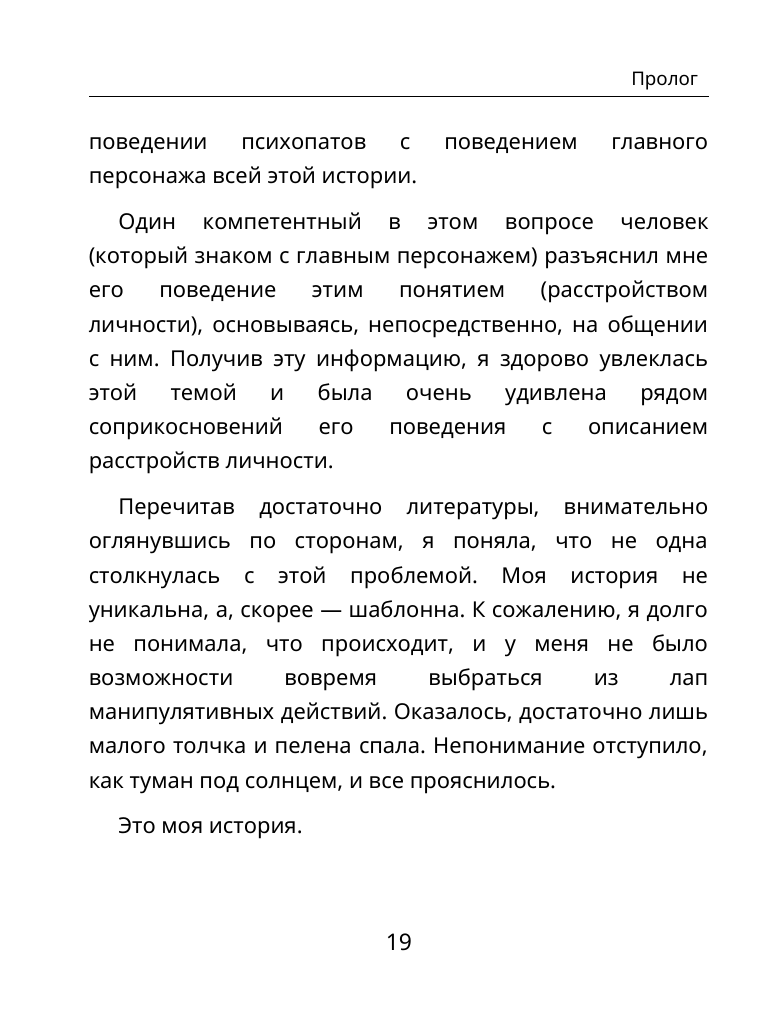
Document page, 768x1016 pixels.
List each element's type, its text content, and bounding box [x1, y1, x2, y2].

text поведении психопатов с поведением главного персонажа всей этой истории. [88, 126, 709, 190]
text Один компетентный в этом вопросе человек (который знаком с главным персонажем) разъяснил мне его поведение этим понятием (расстройством личности), основываясь, непосредственно, на общении с ним. Получив эту информацию, я здорово увлеклась этой темой и была очень удивлена рядом соприкосновений его поведения с описанием расстройств личности. [88, 206, 709, 475]
text Это моя история. [88, 811, 709, 840]
text Перечитав достаточно литературы, внимательно оглянувшись по сторонам, я поняла, что не одна столкнулась с этой проблемой. Моя история не уникальна, а, скорее — шаблонна. К сожалению, я долго не понимала, что происходит, и у меня не было возможности вовремя выбраться из лап манипулятивных действий. Оказалось, достаточно лишь малого толчка и пелена спала. Непонимание отступило, как туман под солнцем, и все прояснилось. [88, 491, 709, 794]
